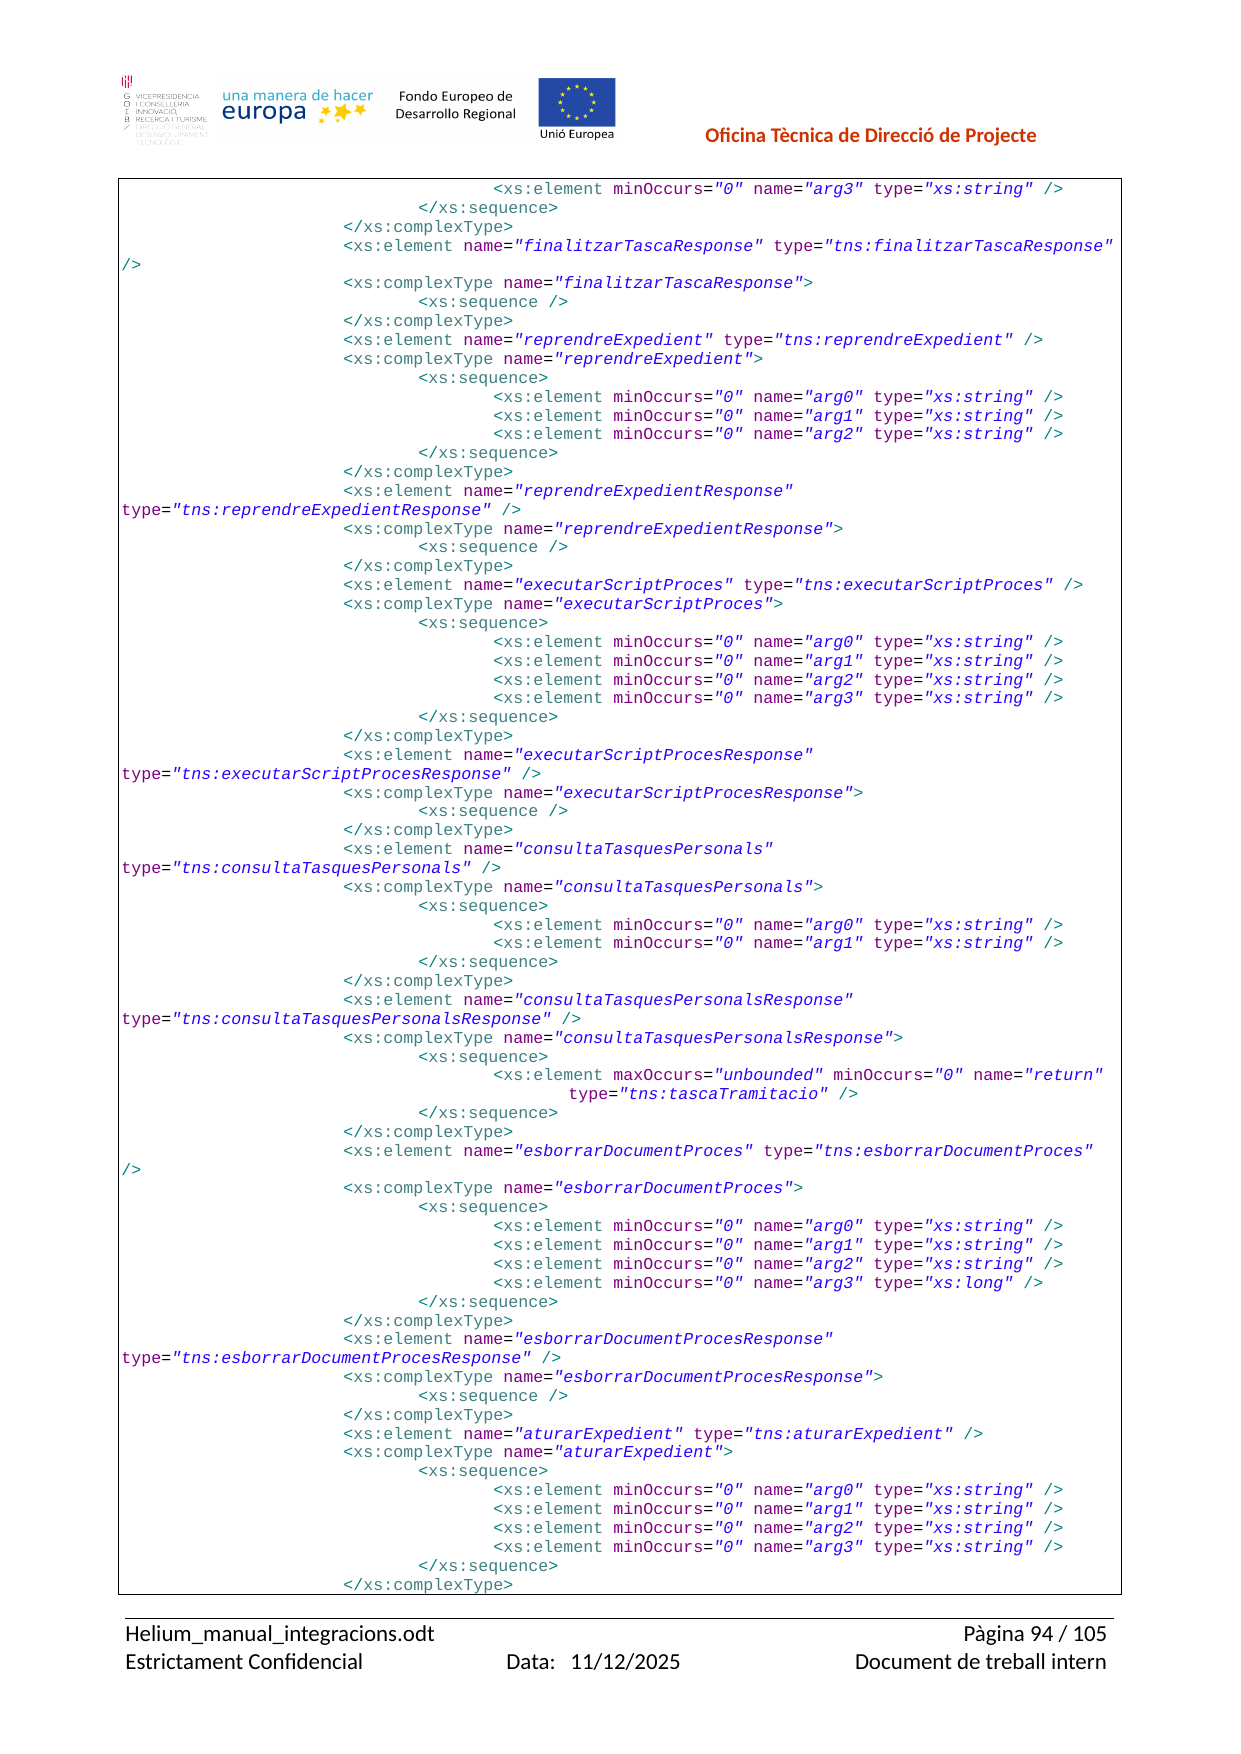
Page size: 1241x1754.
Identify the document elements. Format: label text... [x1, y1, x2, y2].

text </xs:complexType> [119, 461, 1121, 479]
text <xs:element name="reprendreExpedient" type="tns:reprendreExpedient" /> [119, 328, 1121, 347]
text <xs:sequence /> [119, 800, 1121, 819]
text <xs:sequence> [119, 611, 1121, 630]
text <xs:element minOccurs="0" name="arg3" type="xs:string" /> [119, 687, 1121, 706]
text </xs:complexType> [119, 1573, 1121, 1594]
text <xs:complexType name="reprendreExpedientResponse"> [119, 517, 1121, 536]
text <xs:complexType name="esborrarDocumentProcesResponse"> [119, 1366, 1121, 1384]
text <xs:element minOccurs="0" name="arg0" type="xs:string" /> [119, 913, 1121, 932]
text <xs:complexType name="consultaTasquesPersonals"> [119, 875, 1121, 894]
text <xs:element name="aturarExpedient" type="tns:aturarExpedient" /> [119, 1422, 1121, 1441]
text <xs:element minOccurs="0" name="arg1" type="xs:string" /> [119, 1233, 1121, 1252]
text <xs:element minOccurs="0" name="arg2" type="xs:string" /> [119, 423, 1121, 442]
text <xs:element minOccurs="0" name="arg1" type="xs:string" /> [119, 932, 1121, 951]
text type="tns:tascaTramitacio" /> [119, 1083, 1121, 1102]
text </xs:sequence> [119, 442, 1121, 461]
text </xs:complexType> [119, 310, 1121, 328]
text <xs:element minOccurs="0" name="arg2" type="xs:string" /> [119, 1516, 1121, 1535]
text <xs:element name="esborrarDocumentProces" type="tns:esborrarDocumentProces" /> [119, 1139, 1121, 1177]
text <xs:element minOccurs="0" name="arg0" type="xs:string" /> [119, 1215, 1121, 1233]
text </xs:sequence> [119, 1554, 1121, 1573]
picture [118, 73, 213, 147]
picture [219, 73, 621, 147]
text </xs:complexType> [119, 555, 1121, 574]
text </xs:complexType> [119, 969, 1121, 988]
text <xs:element minOccurs="0" name="arg2" type="xs:string" /> [119, 668, 1121, 687]
text <xs:element minOccurs="0" name="arg1" type="xs:string" /> [119, 404, 1121, 423]
text </xs:sequence> [119, 706, 1121, 724]
text <xs:sequence> [119, 366, 1121, 385]
text <xs:sequence> [119, 1045, 1121, 1064]
text <xs:complexType name="reprendreExpedient"> [119, 347, 1121, 366]
text </xs:sequence> [119, 1290, 1121, 1309]
text <xs:element name="executarScriptProces" type="tns:executarScriptProces" /> [119, 574, 1121, 592]
text <xs:element name="executarScriptProcesResponse" type="tns:executarScriptProcesResponse" /> [119, 743, 1121, 781]
text </xs:sequence> [119, 951, 1121, 969]
text <xs:element name="esborrarDocumentProcesResponse" type="tns:esborrarDocumentProcesResponse" /> [119, 1328, 1121, 1366]
text <xs:complexType name="executarScriptProcesResponse"> [119, 781, 1121, 800]
text <xs:element minOccurs="0" name="arg0" type="xs:string" /> [119, 630, 1121, 649]
text </xs:complexType> [119, 1403, 1121, 1422]
text </xs:complexType> [119, 819, 1121, 838]
text <xs:element name="reprendreExpedientResponse" type="tns:reprendreExpedientResponse" /> [119, 479, 1121, 517]
text </xs:complexType> [119, 724, 1121, 743]
text <xs:sequence> [119, 1460, 1121, 1479]
text <xs:complexType name="aturarExpedient"> [119, 1441, 1121, 1460]
text <xs:element minOccurs="0" name="arg2" type="xs:string" /> [119, 1252, 1121, 1271]
text <xs:element minOccurs="0" name="arg1" type="xs:string" /> [119, 649, 1121, 668]
text </xs:complexType> [119, 1120, 1121, 1139]
text <xs:sequence> [119, 894, 1121, 913]
text <xs:complexType name="consultaTasquesPersonalsResponse"> [119, 1026, 1121, 1045]
text <xs:element minOccurs="0" name="arg3" type="xs:string" /> [119, 1535, 1121, 1554]
text <xs:element minOccurs="0" name="arg3" type="xs:string" /> [119, 179, 1121, 197]
text <xs:complexType name="executarScriptProces"> [119, 592, 1121, 611]
text <xs:complexType name="finalitzarTascaResponse"> [119, 272, 1121, 291]
text <xs:sequence /> [119, 1384, 1121, 1403]
text <xs:complexType name="esborrarDocumentProces"> [119, 1177, 1121, 1196]
text <xs:element name="finalitzarTascaResponse" type="tns:finalitzarTascaResponse" /> [119, 234, 1121, 272]
text <xs:element minOccurs="0" name="arg3" type="xs:long" /> [119, 1271, 1121, 1290]
text <xs:sequence /> [119, 291, 1121, 310]
text <xs:element maxOccurs="unbounded" minOccurs="0" name="return" [119, 1064, 1121, 1083]
text </xs:complexType> [119, 215, 1121, 234]
text </xs:sequence> [119, 1102, 1121, 1120]
text <xs:element minOccurs="0" name="arg0" type="xs:string" /> [119, 385, 1121, 404]
text </xs:complexType> [119, 1309, 1121, 1328]
text <xs:element minOccurs="0" name="arg1" type="xs:string" /> [119, 1497, 1121, 1516]
text <xs:element name="consultaTasquesPersonalsResponse" type="tns:consultaTasquesPersonalsResponse" /> [119, 988, 1121, 1026]
text </xs:sequence> [119, 197, 1121, 215]
text <xs:element name="consultaTasquesPersonals" type="tns:consultaTasquesPersonals" /> [119, 838, 1121, 875]
text <xs:sequence> [119, 1196, 1121, 1215]
text <xs:element minOccurs="0" name="arg0" type="xs:string" /> [119, 1479, 1121, 1497]
text <xs:sequence /> [119, 536, 1121, 555]
